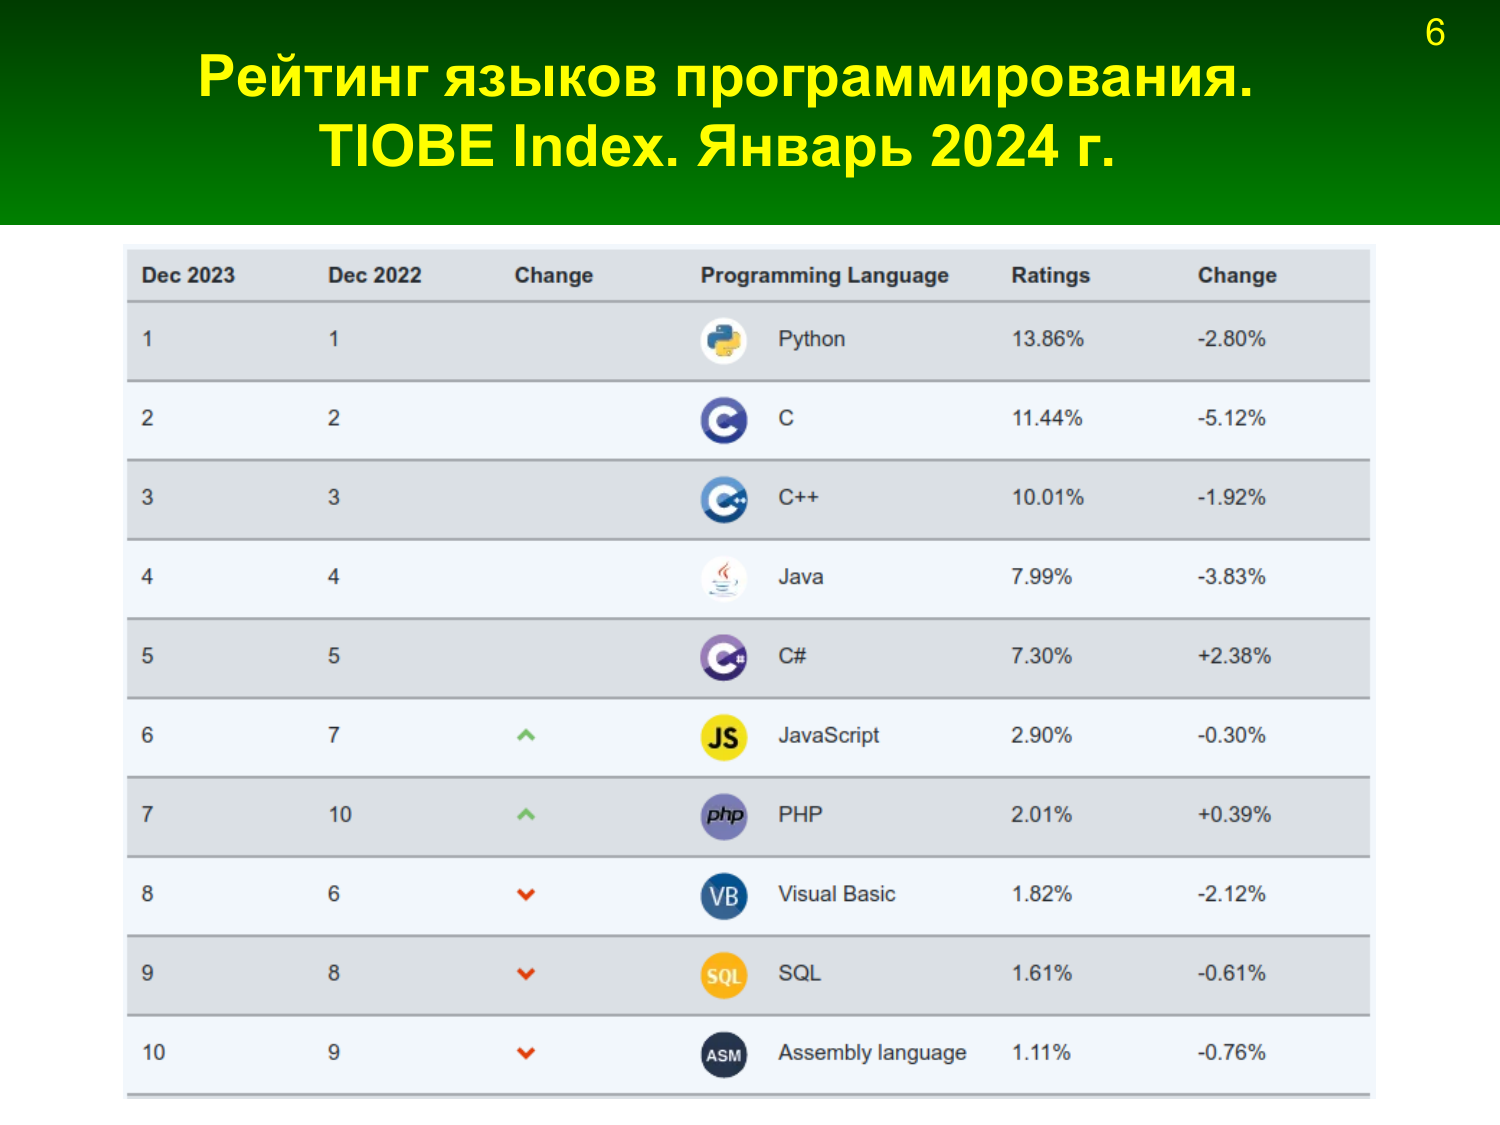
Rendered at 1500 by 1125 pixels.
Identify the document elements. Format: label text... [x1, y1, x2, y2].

picture [123, 244, 1376, 1099]
title Рейтинг языков программирования. TIOBE Index. Январь 2024 г. [35, 0, 1418, 390]
